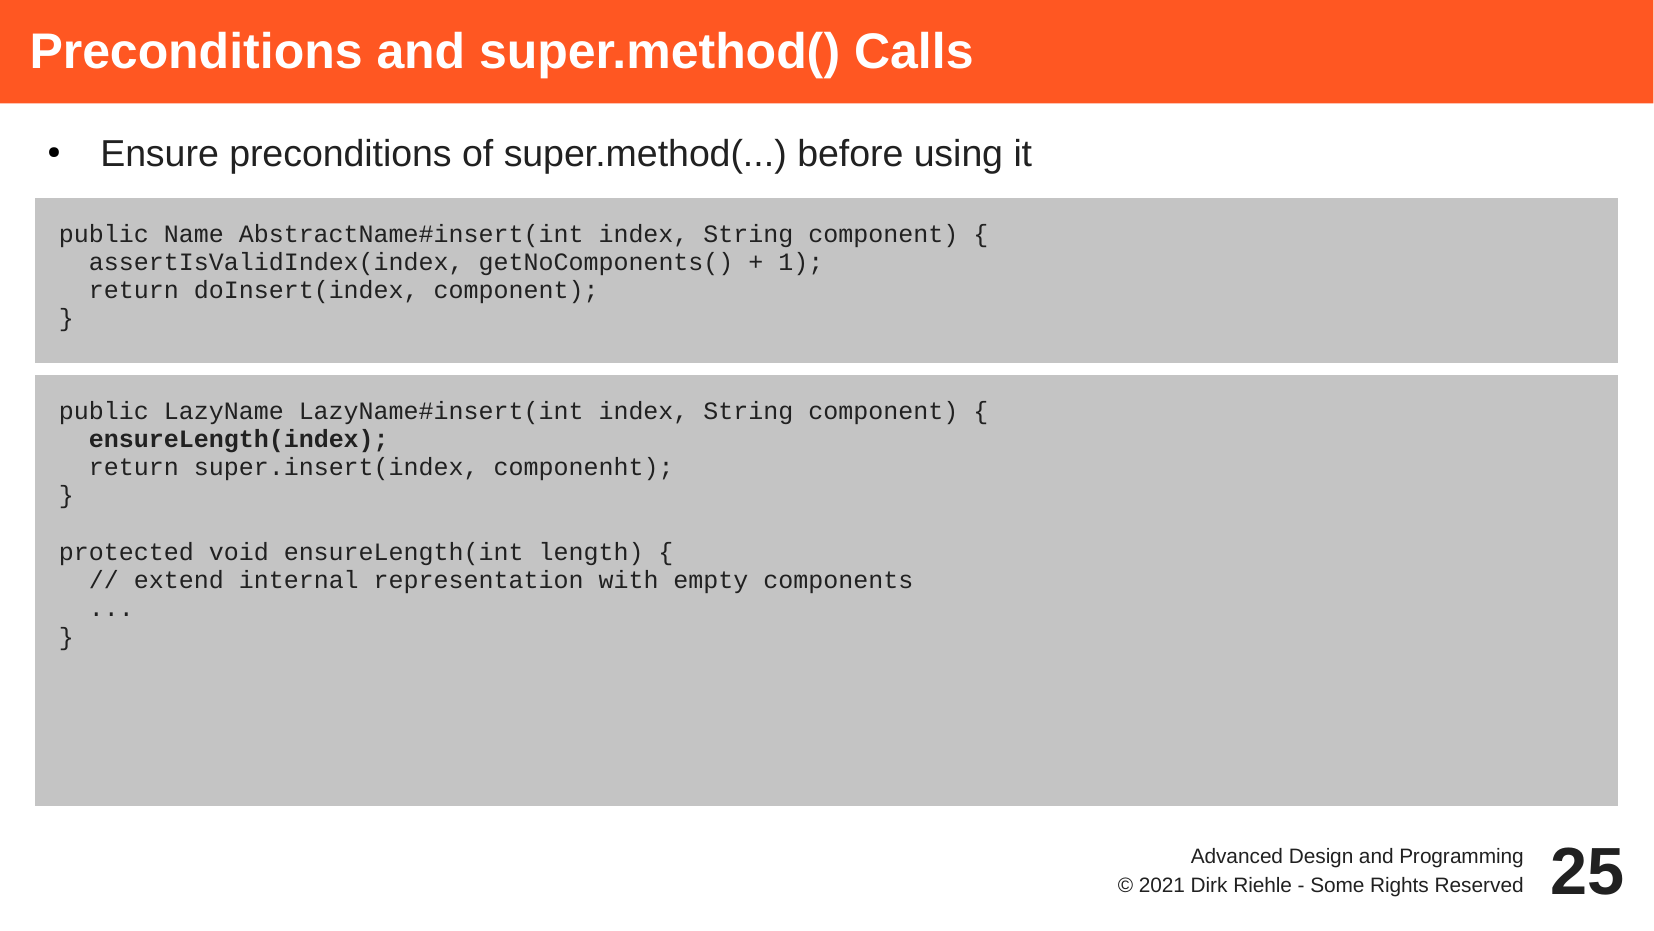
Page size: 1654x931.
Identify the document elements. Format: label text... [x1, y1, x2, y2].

list public Name AbstractName#insert(int index, String component) { assertIsValidIndex(index, getNoComponents() + 1); return doInsert(index, component); } [29, 191, 1625, 363]
list public LazyName LazyName#insert(int index, String component) { ensureLength(index); return super.insert(index, componenht); } protected void ensureLength(int length) { // extend internal representation with empty components ... } [29, 369, 1625, 813]
title Preconditions and super.method() Calls [0, 0, 1654, 104]
list Ensure preconditions of super.method(...) before using it [29, 132, 1625, 186]
